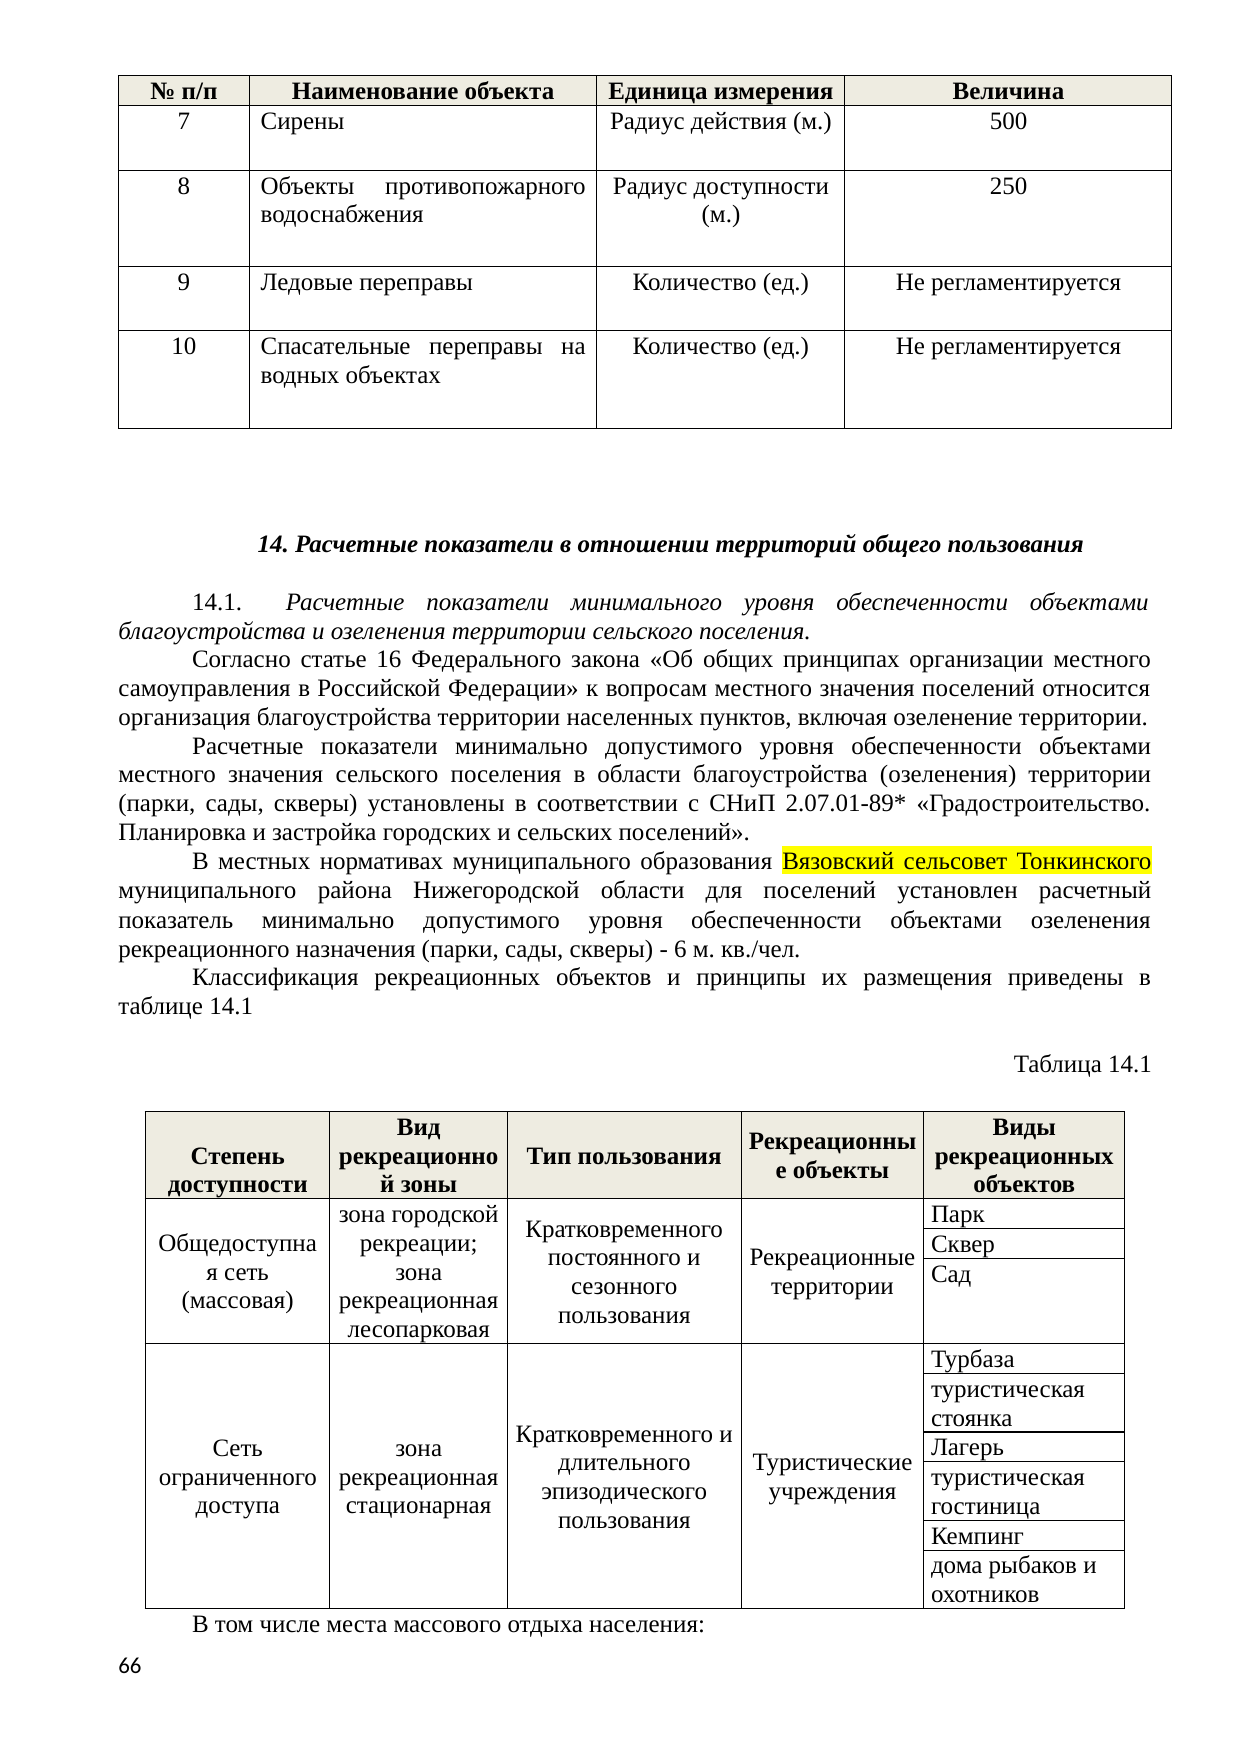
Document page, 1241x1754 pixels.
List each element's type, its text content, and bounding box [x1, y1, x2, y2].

table_cell Не регламентируется [845, 331, 1171, 428]
text В местных нормативах муниципального образования Вязовский сельсовет Тонкинского муниципального района Нижегородской области для поселений установлен расчетный показатель минимально допустимого уровня обеспеченности объектами озеленения рекреационного назначения (парки, сады, скверы) - 6 м. кв./чел. [118, 846, 1152, 962]
table_cell Сквер [924, 1229, 1124, 1258]
text В том числе места массового отдыха населения: [118, 1609, 1152, 1638]
table_cell 250 [845, 171, 1171, 266]
table_cell 7 [119, 106, 249, 170]
table_cell 9 [119, 267, 249, 330]
table_header Вид рекреационной зоны [330, 1112, 507, 1198]
table_cell Кратковременного постоянного и сезонного пользования [508, 1199, 741, 1343]
table_header Величина [845, 76, 1171, 105]
text Таблица 14.1 [118, 1049, 1152, 1077]
text 14. Расчетные показатели в отношении территорий общего пользования [118, 529, 1152, 558]
table_cell зона городской рекреации; зона рекреационная лесопарковая [330, 1199, 507, 1343]
table_header Степень доступности [146, 1112, 329, 1198]
table_header Единица измерения [597, 76, 844, 105]
table_cell Не регламентируется [845, 267, 1171, 330]
table_cell Кратковременного и длительного эпизодического пользования [508, 1344, 741, 1608]
table_cell Объекты противопожарного водоснабжения [250, 171, 596, 266]
table_cell зона рекреационная стационарная [330, 1344, 507, 1608]
table_cell 10 [119, 331, 249, 428]
table_cell Лагерь [924, 1433, 1124, 1461]
text 14.1. Расчетные показатели минимального уровня обеспеченности объектами благоустройства и озеленения территории сельского поселения. [118, 587, 1152, 644]
table_header Виды рекреационных объектов [924, 1112, 1124, 1198]
text Расчетные показатели минимально допустимого уровня обеспеченности объектами местного значения сельского поселения в области благоустройства (озеленения) территории (парки, сады, скверы) установлены в соответствии с СНиП 2.07.01-89* «Градостроительство. Планировка и застройка городских и сельских поселений». [118, 731, 1152, 846]
table_header Тип пользования [508, 1112, 741, 1198]
table_cell Радиус действия (м.) [597, 106, 844, 170]
table_header № п/п [119, 76, 249, 105]
table_cell туристическая стоянка [924, 1374, 1124, 1431]
table_cell Турбаза [924, 1344, 1124, 1373]
text Классификация рекреационных объектов и принципы их размещения приведены в таблице 14.1 [118, 962, 1152, 1020]
table_cell 500 [845, 106, 1171, 170]
table_cell туристическая гостиница [924, 1462, 1124, 1520]
table_cell Кемпинг [924, 1521, 1124, 1549]
table_cell Радиус доступности (м.) [597, 171, 844, 266]
text Согласно статье 16 Федерального закона «Об общих принципах организации местного самоуправления в Российской Федерации» к вопросам местного значения поселений относится организация благоустройства территории населенных пунктов, включая озеленение территории. [118, 644, 1152, 731]
table_cell Сирены [250, 106, 596, 170]
table_cell Количество (ед.) [597, 267, 844, 330]
table_header Наименование объекта [250, 76, 596, 105]
table_cell Ледовые переправы [250, 267, 596, 330]
table_header Рекреационные объекты [742, 1112, 923, 1198]
table_cell Общедоступная сеть (массовая) [146, 1199, 329, 1343]
table_cell Спасательные переправы на водных объектах [250, 331, 596, 428]
table_cell 8 [119, 171, 249, 266]
table_cell дома рыбаков и охотников [924, 1551, 1124, 1608]
table_cell Количество (ед.) [597, 331, 844, 428]
table_cell Туристические учреждения [742, 1344, 923, 1608]
table_cell Сеть ограниченного доступа [146, 1344, 329, 1608]
table_cell Парк [924, 1199, 1124, 1228]
table_cell Сад [924, 1259, 1124, 1343]
table_cell Рекреационные территории [742, 1199, 923, 1343]
